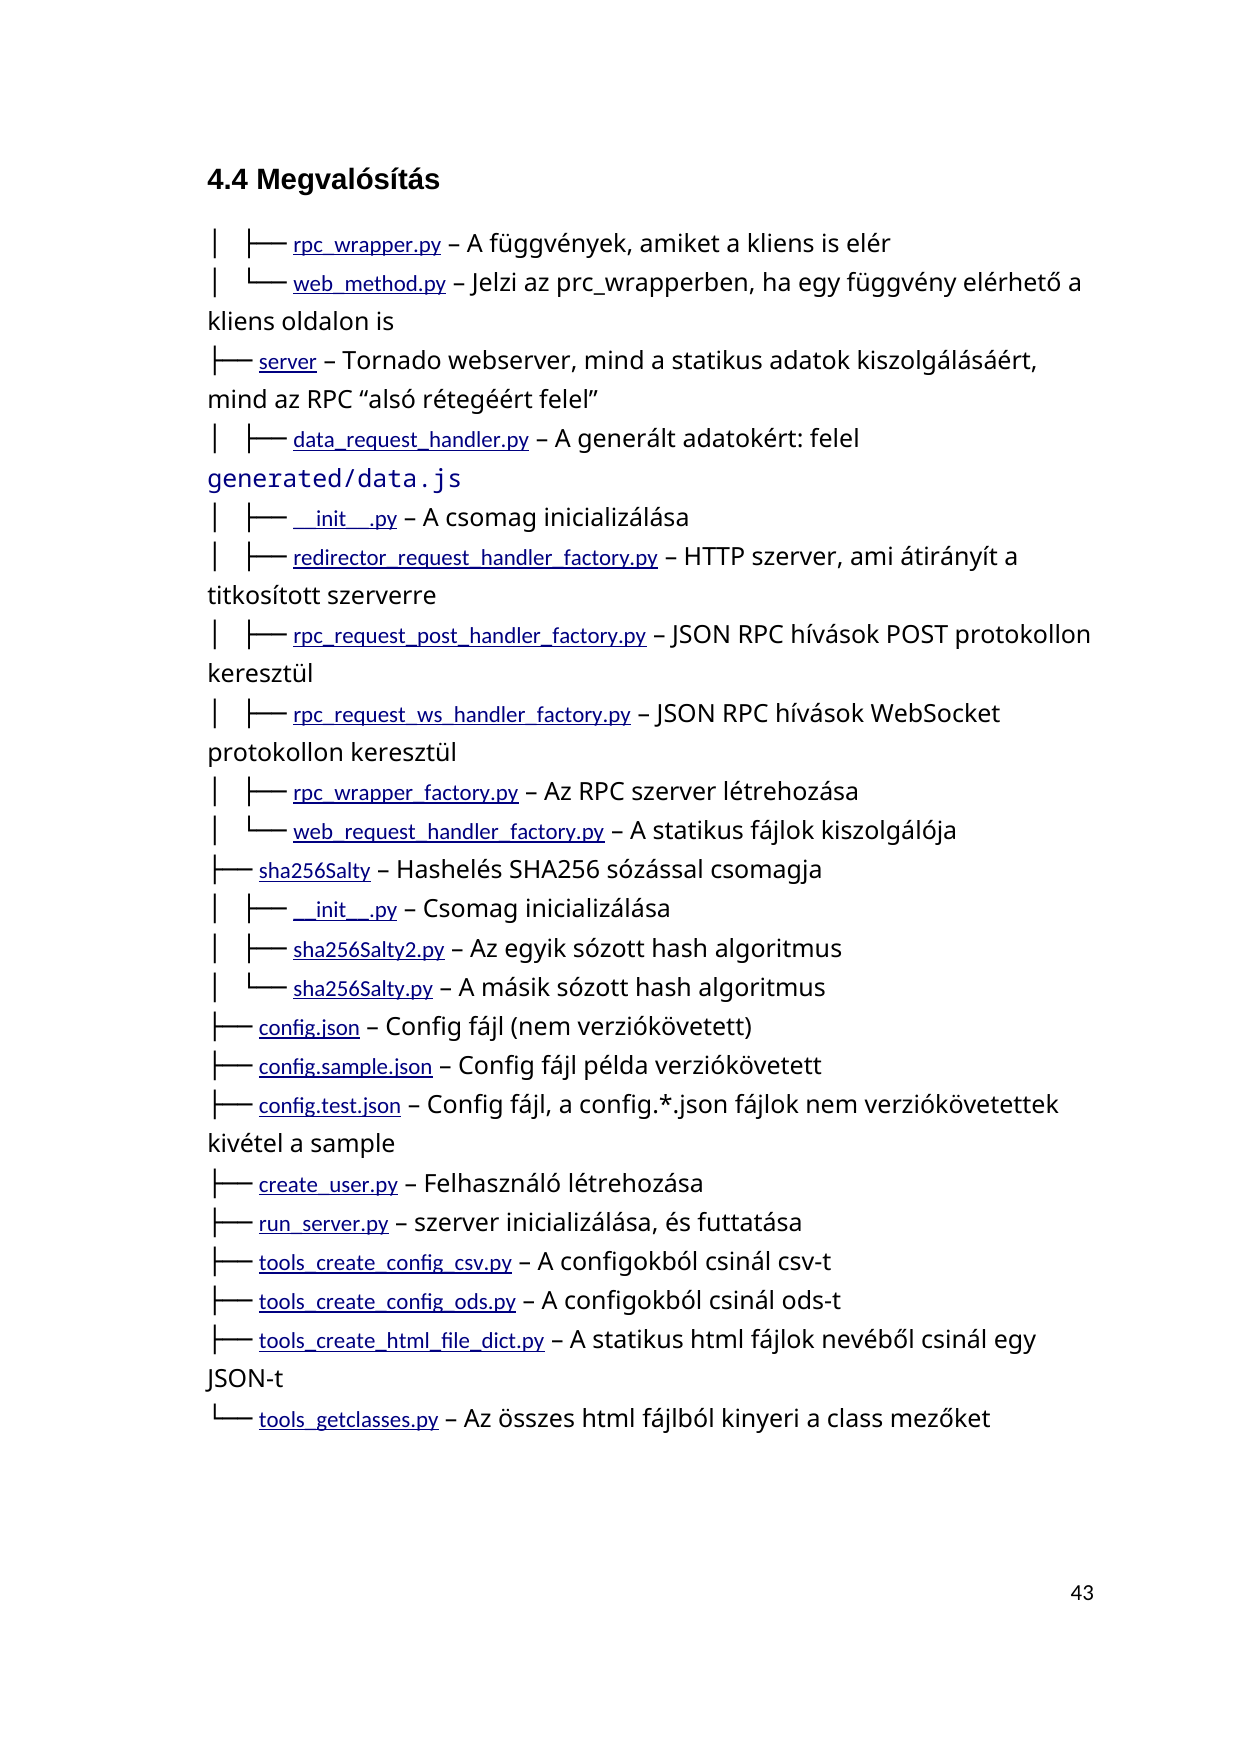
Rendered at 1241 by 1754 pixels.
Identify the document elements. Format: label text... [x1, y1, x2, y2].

text │ ├── rpc_wrapper.py – A függvények, amiket a kliens is elér │ └── web_method.py – Jelzi az prc_wrapperben, ha egy függvény elérhető a kliens oldalon is ├── server – Tornado webserver, mind a statikus adatok kiszolgálásáért, mind az RPC “alsó rétegéért felel” │ ├── data_request_handler.py – A generált adatokért: felel generated/data.js │ ├── __init__.py – A csomag inicializálása │ ├── redirector_request_handler_factory.py – HTTP szerver, ami átirányít a titkosított szerverre │ ├── rpc_request_post_handler_factory.py – JSON RPC hívások POST protokollon keresztül │ ├── rpc_request_ws_handler_factory.py – JSON RPC hívások WebSocket protokollon keresztül │ ├── rpc_wrapper_factory.py – Az RPC szerver létrehozása │ └── web_request_handler_factory.py – A statikus fájlok kiszolgálója ├── sha256Salty – Hashelés SHA256 sózással csomagja │ ├── __init__.py – Csomag inicializálása │ ├── sha256Salty2.py – Az egyik sózott hash algoritmus │ └── sha256Salty.py – A másik sózott hash algoritmus ├── config.json – Config fájl (nem verziókövetett) ├── config.sample.json – Config fájl példa verziókövetett ├── config.test.json – Config fájl, a config.*.json fájlok nem verziókövetettek kivétel a sample ├── create_user.py – Felhasználó létrehozása ├── run_server.py – szerver inicializálása, és futtatása ├── tools_create_config_csv.py – A configokból csinál csv-t ├── tools_create_config_ods.py – A configokból csinál ods-t ├── tools_create_html_file_dict.py – A statikus html fájlok nevéből csinál egy JSON-t └── tools_getclasses.py – Az összes html fájlból kinyeri a class mezőket [207, 225, 1093, 1467]
